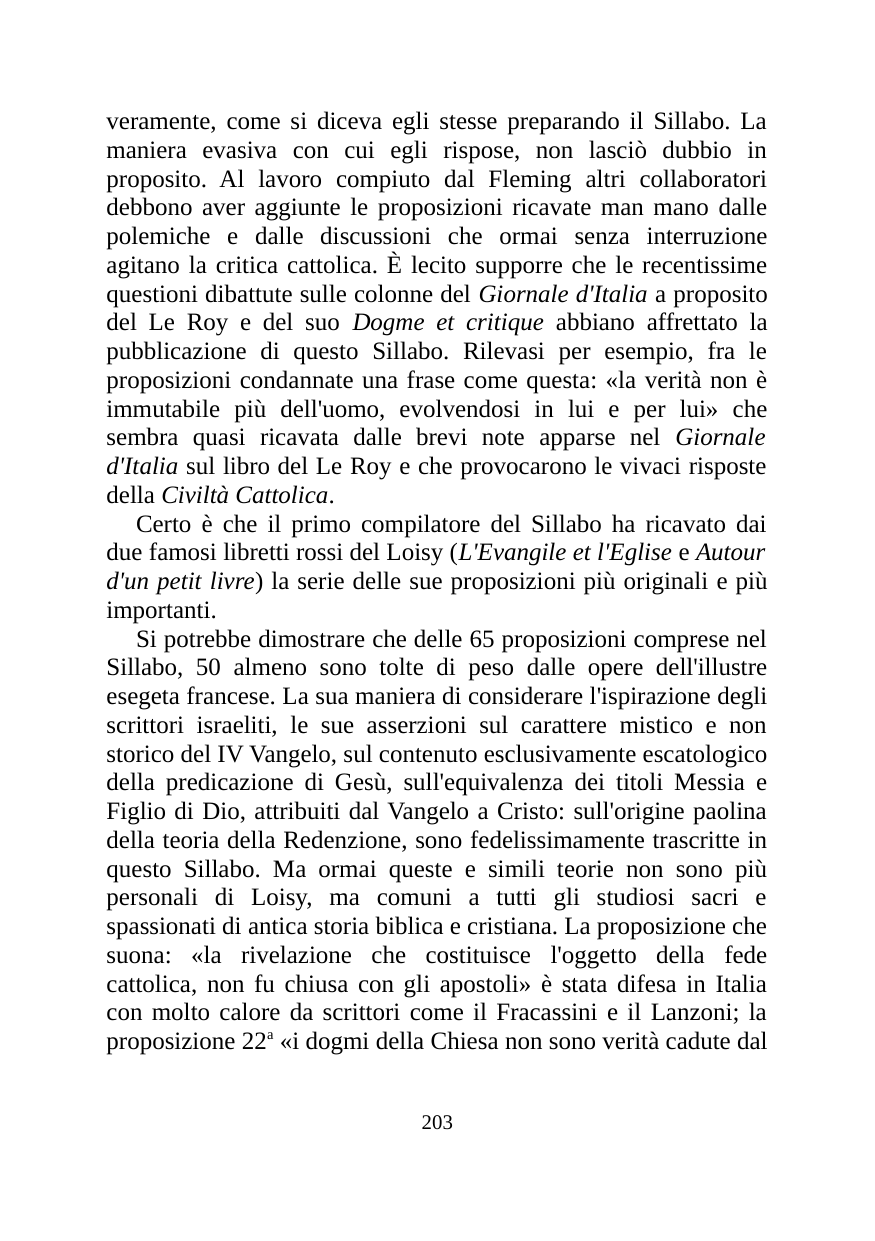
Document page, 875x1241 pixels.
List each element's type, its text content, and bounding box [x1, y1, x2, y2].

text veramente, come si diceva egli stesse preparando il Sillabo. La maniera evasiva con cui egli rispose, non lasciò dubbio in proposito. Al lavoro compiuto dal Fleming altri collaboratori debbono aver aggiunte le proposizioni ricavate man mano dalle polemiche e dalle discussioni che ormai senza interruzione agitano la critica cattolica. È lecito supporre che le recentissime questioni dibattute sulle colonne del Giornale d'Italia a proposito del Le Roy e del suo Dogme et critique abbiano affrettato la pubblicazione di questo Sillabo. Rilevasi per esempio, fra le proposizioni condannate una frase come questa: «la verità non è immutabile più dell'uomo, evolvendosi in lui e per lui» che sembra quasi ricavata dalle brevi note apparse nel Giornale d'Italia sul libro del Le Roy e che provocarono le vivaci risposte della Civiltà Cattolica. [106, 106, 768, 509]
text Si potrebbe dimostrare che delle 65 proposizioni comprese nel Sillabo, 50 almeno sono tolte di peso dalle opere dell'illustre esegeta francese. La sua maniera di considerare l'ispirazione degli scrittori israeliti, le sue asserzioni sul carattere mistico e non storico del IV Vangelo, sul contenuto esclusivamente escatologico della predicazione di Gesù, sull'equivalenza dei titoli Messia e Figlio di Dio, attribuiti dal Vangelo a Cristo: sull'origine paolina della teoria della Redenzione, sono fedelissimamente trascritte in questo Sillabo. Ma ormai queste e simili teorie non sono più personali di Loisy, ma comuni a tutti gli studiosi sacri e spassionati di antica storia biblica e cristiana. La proposizione che suona: «la rivelazione che costituisce l'oggetto della fede cattolica, non fu chiusa con gli apostoli» è stata difesa in Italia con molto calore da scrittori come il Fracassini e il Lanzoni; la proposizione 22a «i dogmi della Chiesa non sono verità cadute dal [106, 624, 768, 1055]
text Certo è che il primo compilatore del Sillabo ha ricavato dai due famosi libretti rossi del Loisy (L'Evangile et l'Eglise e Autour d'un petit livre) la serie delle sue proposizioni più originali e più importanti. [106, 509, 768, 624]
